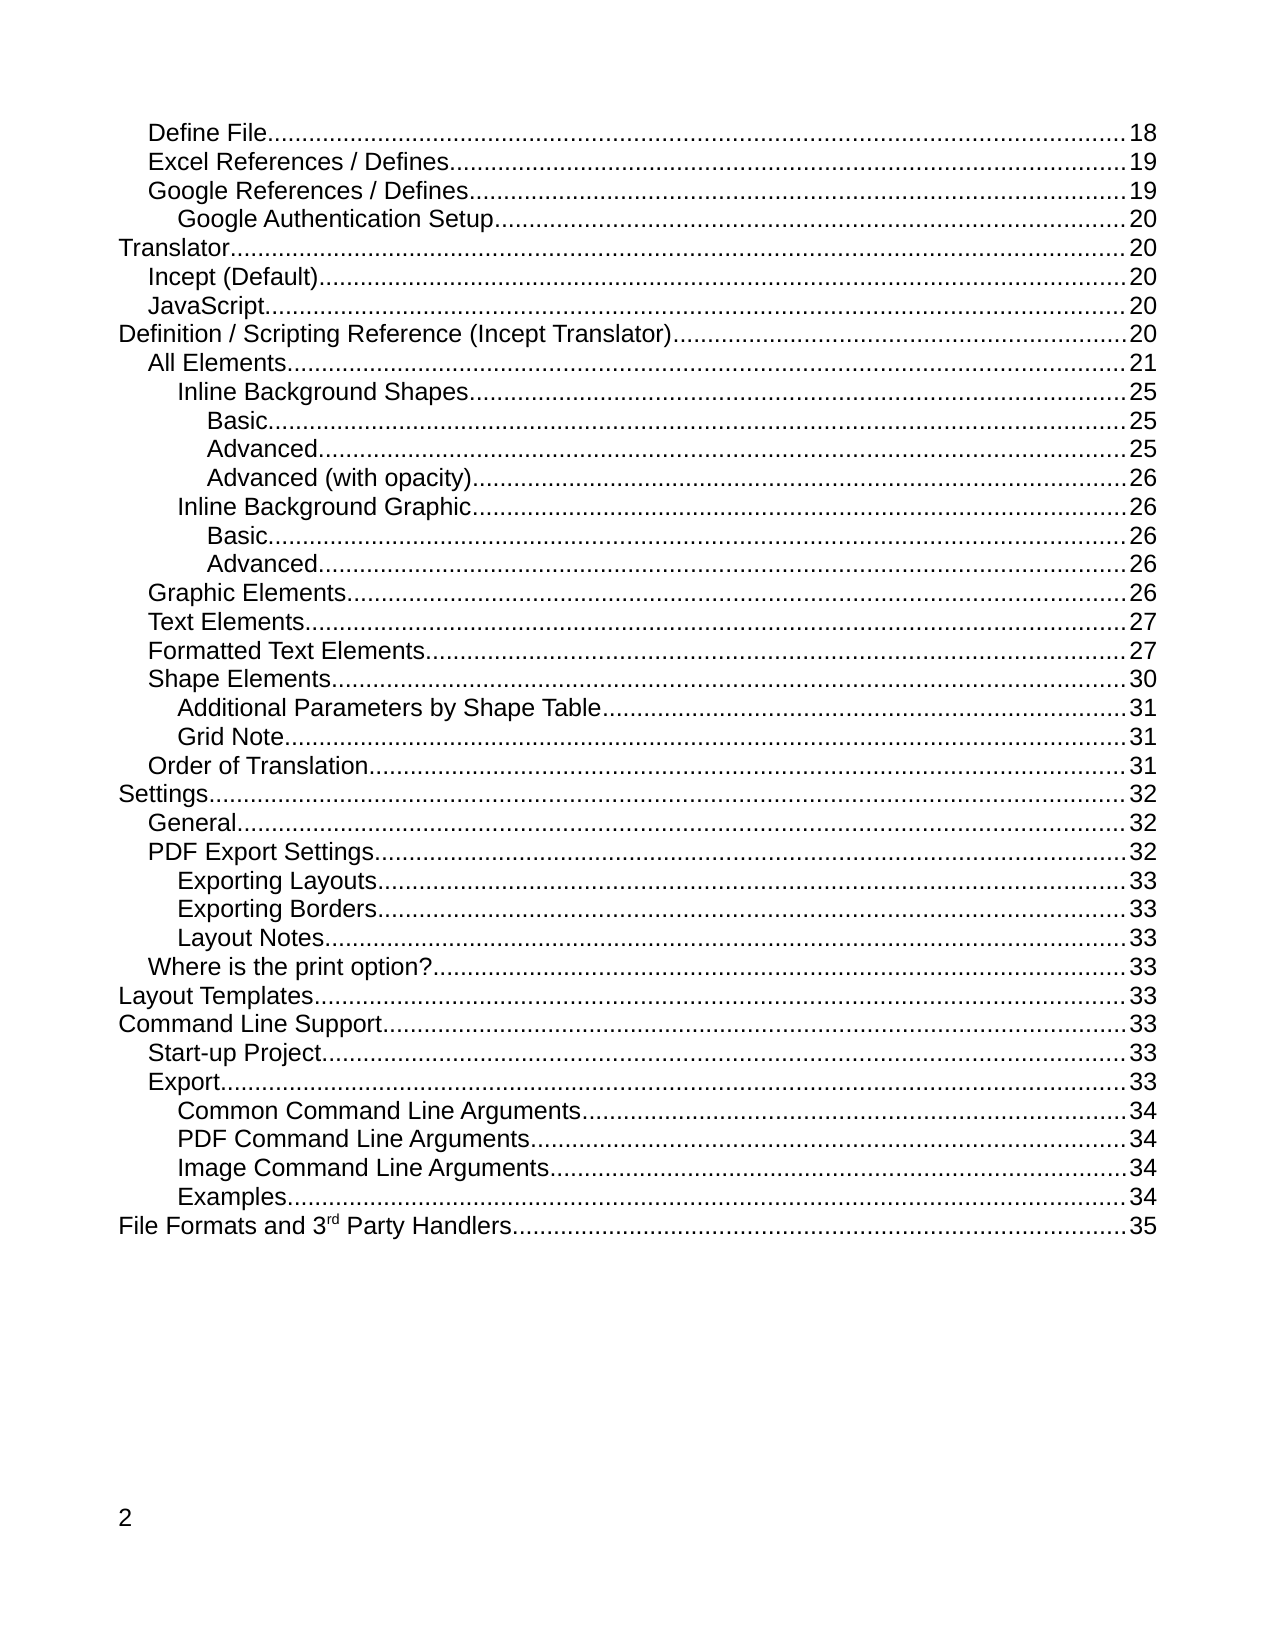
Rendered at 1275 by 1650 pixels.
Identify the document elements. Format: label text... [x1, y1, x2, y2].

text Translator 20 [118, 233, 1157, 262]
text Order of Translation 31 [148, 751, 1157, 779]
text Define File 18 [148, 118, 1157, 147]
text Formatted Text Elements 27 [148, 636, 1157, 664]
text Basic 26 [207, 521, 1157, 549]
text Common Command Line Arguments 34 [177, 1096, 1157, 1124]
text Examples 34 [177, 1182, 1157, 1211]
text Google Authentication Setup 20 [177, 204, 1157, 233]
text General 32 [148, 808, 1157, 837]
text Advanced 25 [207, 434, 1157, 463]
text Graphic Elements 26 [148, 578, 1157, 607]
text Export 33 [148, 1067, 1157, 1096]
text JavaScript 20 [148, 291, 1157, 319]
text Additional Parameters by Shape Table 31 [177, 693, 1157, 722]
text Shape Elements 30 [148, 664, 1157, 693]
text Incept (Default) 20 [148, 262, 1157, 291]
text Inline Background Shapes 25 [177, 377, 1157, 406]
text Exporting Borders 33 [177, 894, 1157, 923]
text Advanced 26 [207, 549, 1157, 578]
text Inline Background Graphic 26 [177, 492, 1157, 521]
text Layout Templates 33 [118, 981, 1157, 1009]
text All Elements 21 [148, 348, 1157, 377]
text Google References / Defines 19 [148, 176, 1157, 204]
text Start-up Project 33 [148, 1038, 1157, 1067]
text Excel References / Defines 19 [148, 147, 1157, 176]
text Where is the print option? 33 [148, 952, 1157, 981]
text PDF Command Line Arguments 34 [177, 1124, 1157, 1153]
text Advanced (with opacity) 26 [207, 463, 1157, 492]
text Exporting Layouts 33 [177, 866, 1157, 894]
text Grid Note 31 [177, 722, 1157, 751]
text Basic 25 [207, 406, 1157, 434]
text PDF Export Settings 32 [148, 837, 1157, 866]
text Text Elements 27 [148, 607, 1157, 636]
text Settings 32 [118, 779, 1157, 808]
text Definition / Scripting Reference (Incept Translator) 20 [118, 319, 1157, 348]
text Layout Notes 33 [177, 923, 1157, 952]
text Command Line Support 33 [118, 1009, 1157, 1038]
text Image Command Line Arguments 34 [177, 1153, 1157, 1182]
text File Formats and 3rd Party Handlers 35 [118, 1211, 1157, 1239]
